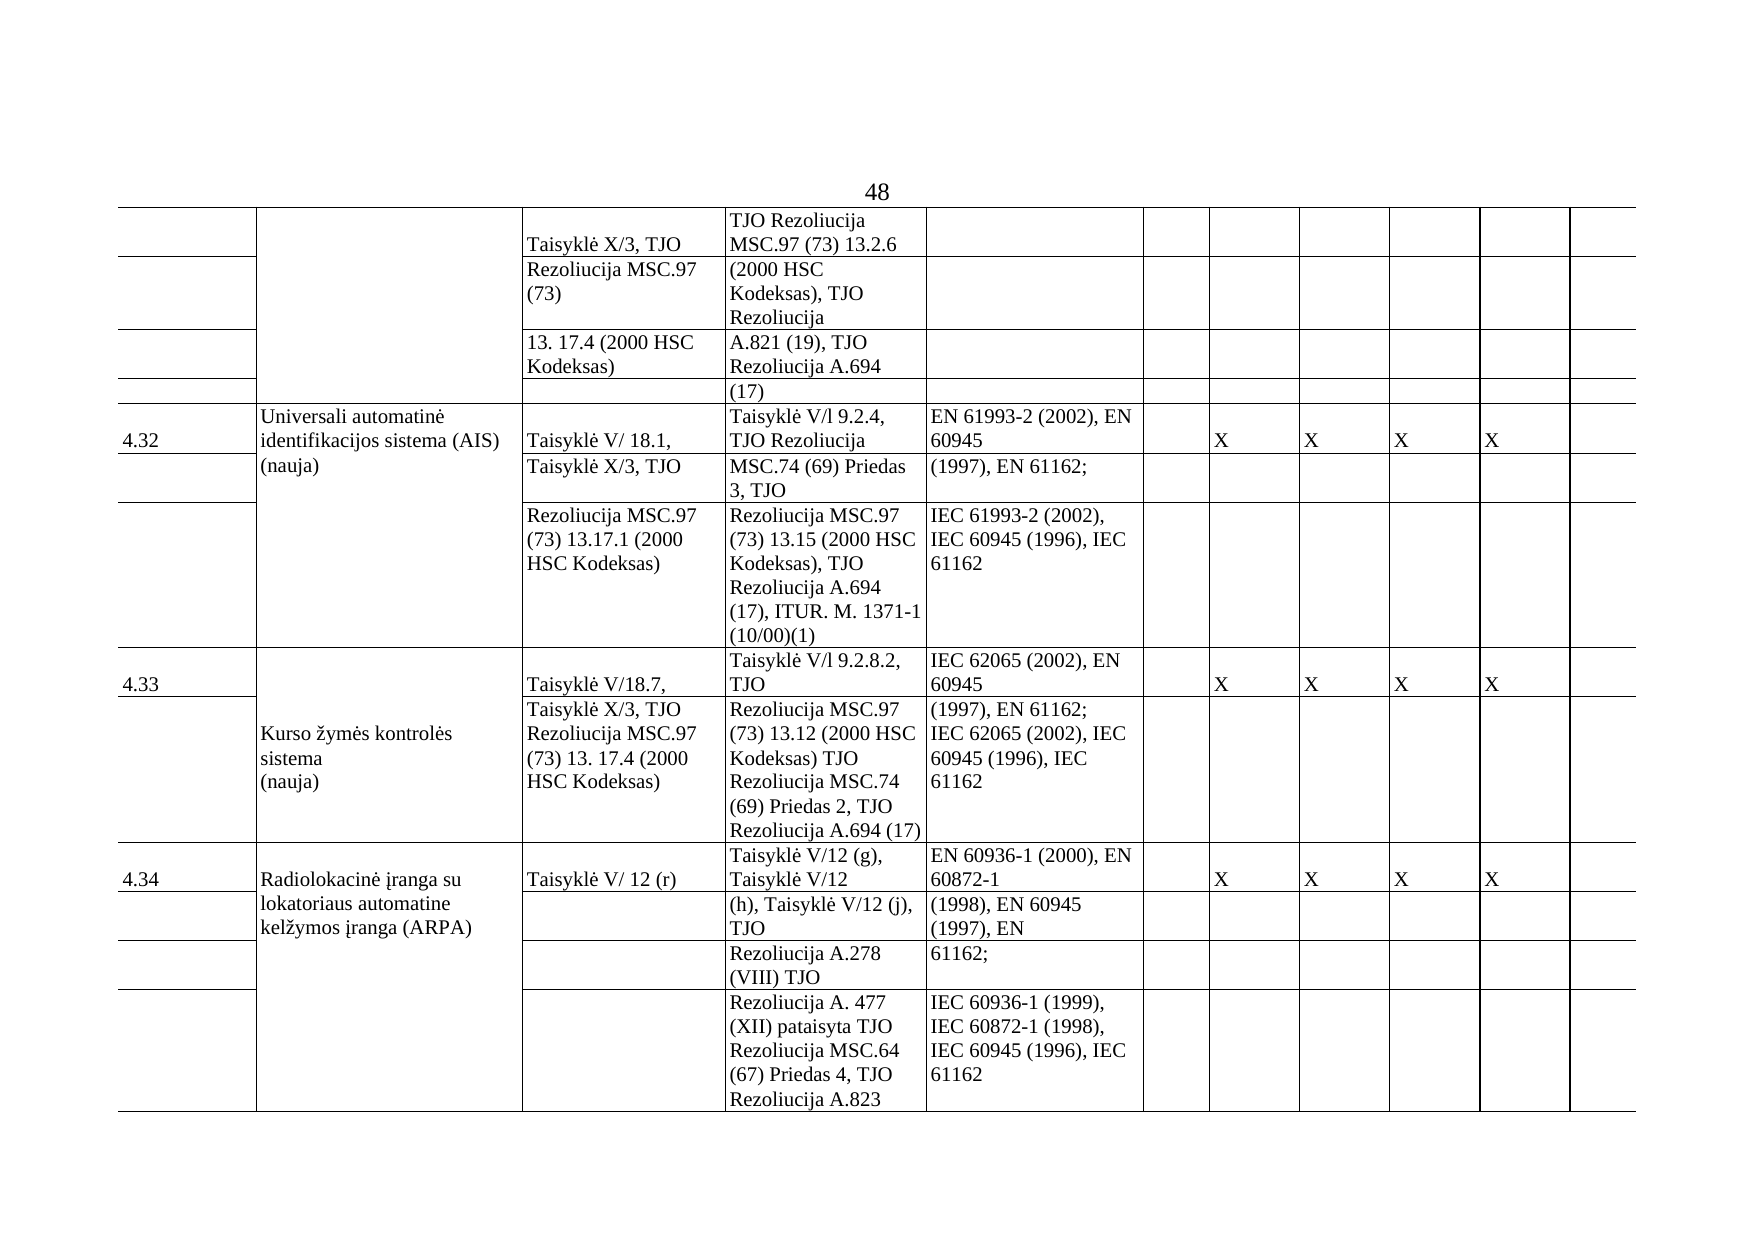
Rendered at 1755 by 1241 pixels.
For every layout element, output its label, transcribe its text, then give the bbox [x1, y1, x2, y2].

table_cell [1481, 208, 1569, 256]
table_cell [1390, 379, 1479, 403]
table_cell [1144, 208, 1209, 256]
table_cell [1300, 454, 1389, 502]
table_cell A.821 (19), TJO Rezoliucija A.694 [726, 330, 926, 378]
table_cell [1481, 503, 1569, 647]
table_cell [1390, 208, 1479, 256]
table_cell [1144, 941, 1209, 989]
table_cell 13. 17.4 (2000 HSC Kodeksas) [523, 330, 725, 378]
table_cell [1481, 990, 1569, 1111]
table_cell [1300, 697, 1389, 842]
table_cell Rezoliucija MSC.97 (73) 13.12 (2000 HSC Kodeksas) TJO Rezoliucija MSC.74 (69) Priedas 2, TJO Rezoliucija A.694 (17) [726, 697, 926, 842]
table_cell [1481, 330, 1569, 378]
table_cell [1390, 330, 1479, 378]
table_cell Taisyklė V/18.7, [523, 648, 725, 696]
table_cell [1571, 454, 1636, 502]
table_cell Rezoliucija MSC.97 (73) [523, 257, 725, 329]
table_cell [1144, 404, 1209, 452]
table_cell [1390, 697, 1479, 842]
table_cell [927, 379, 1143, 403]
table_cell [523, 941, 725, 989]
table_cell [1481, 454, 1569, 502]
table_cell [1390, 941, 1479, 989]
table_cell 4.34 [118, 843, 256, 891]
table_cell TJO Rezoliucija MSC.97 (73) 13.2.6 [726, 208, 926, 256]
table_cell X [1481, 843, 1569, 891]
table_cell [118, 503, 256, 647]
table_cell Taisyklė X/3, TJO Rezoliucija MSC.97 (73) 13. 17.4 (2000 HSC Kodeksas) [523, 697, 725, 842]
table_cell Universali automatinė identifikacijos sistema (AIS) (nauja) [257, 404, 522, 647]
table_cell X [1481, 648, 1569, 696]
table_cell [927, 330, 1143, 378]
table_cell [927, 208, 1143, 256]
table_cell IEC 62065 (2002), EN 60945 [927, 648, 1143, 696]
table_cell [1571, 941, 1636, 989]
table_cell [1390, 257, 1479, 329]
table_cell X [1390, 404, 1479, 452]
table_cell [118, 892, 256, 940]
table_cell X [1390, 648, 1479, 696]
table_cell [1481, 257, 1569, 329]
table_cell [523, 892, 725, 940]
table_cell Taisyklė V/12 (g), Taisyklė V/12 [726, 843, 926, 891]
table_cell [118, 208, 256, 256]
table_cell 4.32 [118, 404, 256, 452]
table_cell [1300, 379, 1389, 403]
table_cell [1481, 892, 1569, 940]
table_cell EN 60936-1 (2000), EN 60872-1 [927, 843, 1143, 891]
table_cell [118, 941, 256, 989]
table_cell Taisyklė V/ 18.1, [523, 404, 725, 452]
table_cell [1571, 330, 1636, 378]
table_cell Rezoliucija A.278 (VIII) TJO [726, 941, 926, 989]
table_cell [1144, 257, 1209, 329]
table_cell [1300, 208, 1389, 256]
table_cell X [1300, 648, 1389, 696]
table_cell [118, 379, 256, 403]
table_cell [1481, 697, 1569, 842]
table_cell X [1300, 404, 1389, 452]
table_cell [1144, 379, 1209, 403]
table_cell [1144, 697, 1209, 842]
table_cell Radiolokacinė įranga su lokatoriaus automatine kelžymos įranga (ARPA) [257, 843, 522, 1111]
table_cell [1300, 257, 1389, 329]
table_cell Taisyklė X/3, TJO [523, 454, 725, 502]
table_cell [1390, 990, 1479, 1111]
table_cell [118, 454, 256, 502]
table_cell [1300, 990, 1389, 1111]
table_cell [1571, 892, 1636, 940]
table_cell [1300, 941, 1389, 989]
table_cell Rezoliucija A. 477 (XII) pataisyta TJO Rezoliucija MSC.64 (67) Priedas 4, TJO Rezoliucija A.823 [726, 990, 926, 1111]
table_cell Taisyklė V/l 9.2.8.2, TJO [726, 648, 926, 696]
table_cell [1300, 892, 1389, 940]
table_cell X [1210, 843, 1299, 891]
table_cell [1210, 941, 1299, 989]
table_cell [1144, 990, 1209, 1111]
table_cell 61162; [927, 941, 1143, 989]
table_cell (1998), EN 60945 (1997), EN [927, 892, 1143, 940]
table_cell [1210, 697, 1299, 842]
table_cell [1571, 404, 1636, 452]
table_cell [1390, 892, 1479, 940]
table_cell [118, 257, 256, 329]
table_cell [118, 330, 256, 378]
table_cell Rezoliucija MSC.97 (73) 13.15 (2000 HSC Kodeksas), TJO Rezoliucija A.694 (17), ITUR. M. 1371-1 (10/00)(1) [726, 503, 926, 647]
table_cell (h), Taisyklė V/12 (j), TJO [726, 892, 926, 940]
table_cell [1571, 208, 1636, 256]
table_cell [1390, 503, 1479, 647]
table_cell (17) [726, 379, 926, 403]
table_cell [1210, 503, 1299, 647]
table_cell [1210, 379, 1299, 403]
table_cell [1571, 697, 1636, 842]
table_cell [1144, 892, 1209, 940]
table_cell [1571, 379, 1636, 403]
table_cell [1300, 330, 1389, 378]
table_cell X [1210, 648, 1299, 696]
table_cell X [1300, 843, 1389, 891]
table_cell IEC 61993-2 (2002), IEC 60945 (1996), IEC 61162 [927, 503, 1143, 647]
table_cell [523, 379, 725, 403]
table_cell 4.33 [118, 648, 256, 696]
table_cell IEC 60936-1 (1999), IEC 60872-1 (1998), IEC 60945 (1996), IEC 61162 [927, 990, 1143, 1111]
table_cell (2000 HSC Kodeksas), TJO Rezoliucija [726, 257, 926, 329]
table_cell Rezoliucija MSC.97 (73) 13.17.1 (2000 HSC Kodeksas) [523, 503, 725, 647]
table_cell [1390, 454, 1479, 502]
table_cell [1210, 208, 1299, 256]
table_cell [1210, 990, 1299, 1111]
table_cell X [1210, 404, 1299, 452]
table_cell Taisyklė V/l 9.2.4, TJO Rezoliucija [726, 404, 926, 452]
table_cell [1571, 648, 1636, 696]
table_cell [1210, 454, 1299, 502]
table_cell (1997), EN 61162; IEC 62065 (2002), IEC 60945 (1996), IEC 61162 [927, 697, 1143, 842]
table_cell [1144, 648, 1209, 696]
table_cell [1571, 843, 1636, 891]
table_cell X [1481, 404, 1569, 452]
table_cell [1144, 330, 1209, 378]
table_cell [118, 697, 256, 842]
table_cell EN 61993-2 (2002), EN 60945 [927, 404, 1143, 452]
table_cell [1144, 454, 1209, 502]
table_cell [1571, 257, 1636, 329]
table_cell [1144, 503, 1209, 647]
table_cell [927, 257, 1143, 329]
table_cell [1481, 941, 1569, 989]
table_cell Kurso žymės kontrolės sistema (nauja) [257, 648, 522, 842]
table_cell Taisyklė V/ 12 (r) [523, 843, 725, 891]
table_cell [1571, 990, 1636, 1111]
table_cell (1997), EN 61162; [927, 454, 1143, 502]
table_cell [1481, 379, 1569, 403]
table_cell [257, 208, 522, 403]
table_cell [1144, 843, 1209, 891]
table_cell [1210, 257, 1299, 329]
table_cell [1300, 503, 1389, 647]
table_cell MSC.74 (69) Priedas 3, TJO [726, 454, 926, 502]
table_cell [1571, 503, 1636, 647]
table_cell X [1390, 843, 1479, 891]
table_cell [523, 990, 725, 1111]
table_cell [1210, 892, 1299, 940]
table_cell Taisyklė X/3, TJO [523, 208, 725, 256]
table_cell [118, 990, 256, 1111]
table_cell [1210, 330, 1299, 378]
